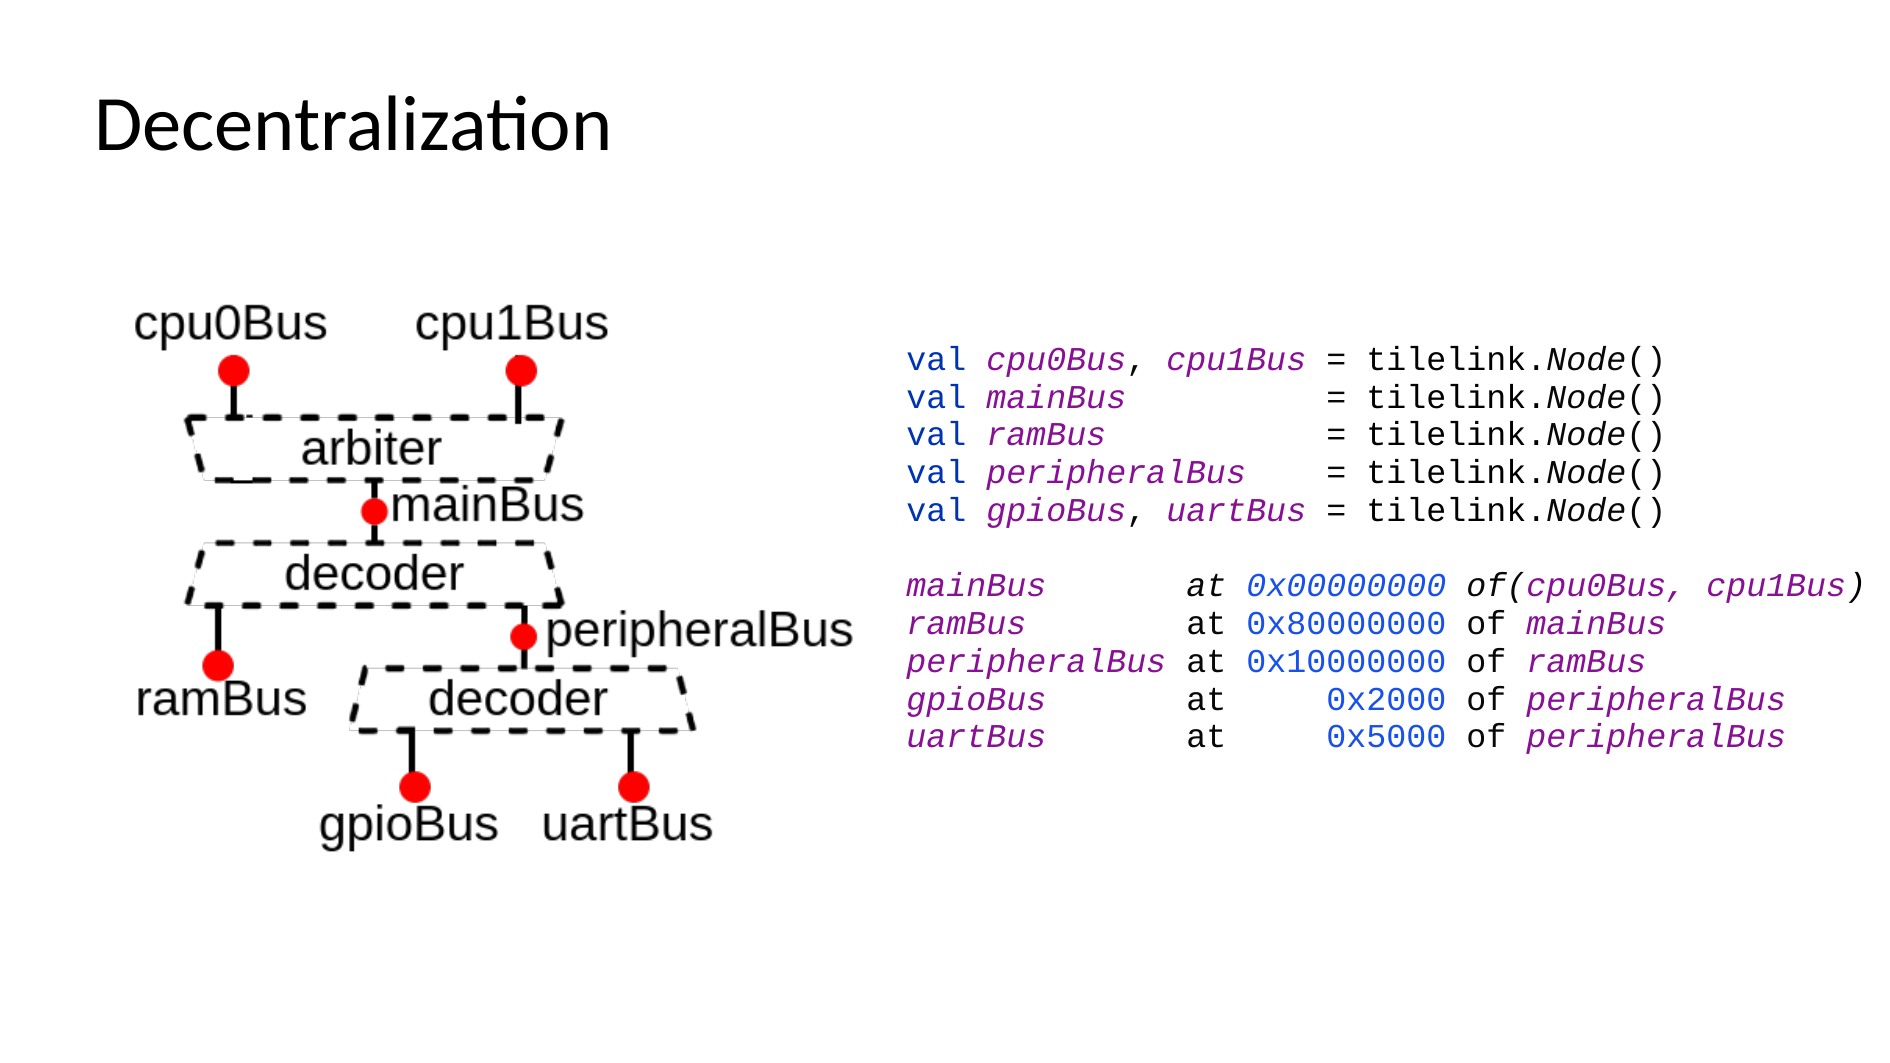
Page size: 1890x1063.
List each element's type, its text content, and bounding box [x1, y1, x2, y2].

text_box val cpu0Bus, cpu1Bus = tilelink.Node() val mainBus = tilelink.Node() val ramBus = tilelink.Node() val peripheralBus = tilelink.Node() val gpioBus, uartBus = tilelink.Node() mainBus at 0x00000000 of(cpu0Bus, cpu1Bus) ramBus at 0x80000000 of mainBus peripheralBus at 0x10000000 of ramBus gpioBus at 0x2000 of peripheralBus uartBus at 0x5000 of peripheralBus [953, 335, 1890, 880]
title Decentralization [94, 42, 1796, 220]
picture [59, 227, 953, 922]
